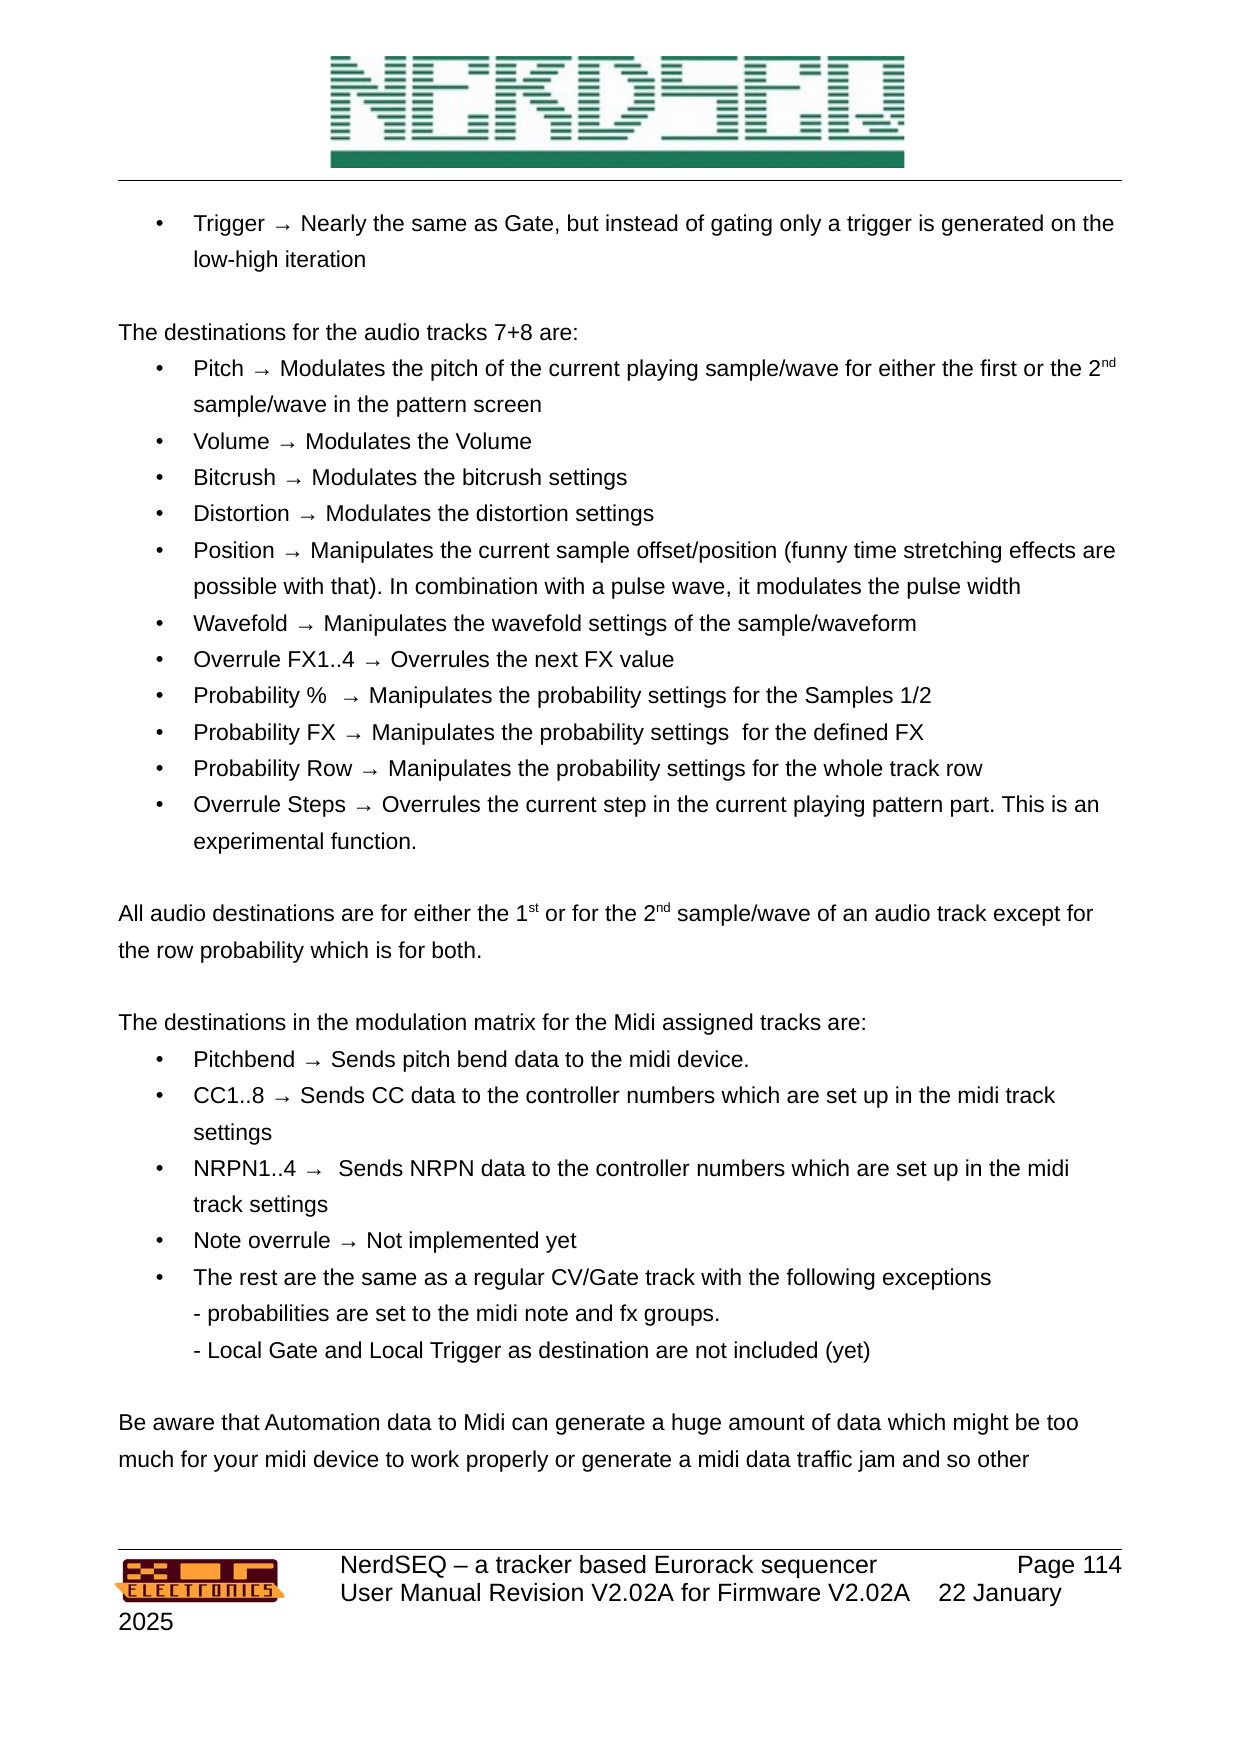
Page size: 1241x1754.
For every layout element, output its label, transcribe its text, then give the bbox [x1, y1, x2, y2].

list Probability % → Manipulates the probability settings for the Samples 1/2 [156, 682, 1122, 708]
list Wavefold → Manipulates the wavefold settings of the sample/waveform [156, 609, 1122, 636]
list NRPN1..4 → Sends NRPN data to the controller numbers which are set up in the midi track settings [156, 1155, 1122, 1217]
list Position → Manipulates the current sample offset/position (funny time stretching effects are possible with that). In combination with a pulse wave, it modulates the pulse width [156, 537, 1122, 599]
list Probability Row → Manipulates the probability settings for the whole track row [156, 755, 1122, 781]
text Be aware that Automation data to Midi can generate a huge amount of data which might be too much for your midi device to work properly or generate a midi data traffic jam and so other [118, 1409, 1122, 1472]
picture [115, 1555, 285, 1605]
list Pitchbend → Sends pitch bend data to the midi device. [156, 1046, 1122, 1072]
list The rest are the same as a regular CV/Gate track with the following exceptions - probabilities are set to the midi note and fx groups. [156, 1264, 1122, 1327]
picture [330, 56, 905, 168]
list Overrule FX1..4 → Overrules the next FX value [156, 646, 1122, 672]
text All audio destinations are for either the 1st or for the 2nd sample/wave of an audio track except for the row probability which is for both. [118, 900, 1122, 963]
list Pitch → Modulates the pitch of the current playing sample/wave for either the first or the 2nd sample/wave in the pattern screen [156, 355, 1122, 418]
list CC1..8 → Sends CC data to the controller numbers which are set up in the midi track settings [156, 1082, 1122, 1145]
list Note overrule → Not implemented yet [156, 1227, 1122, 1254]
text The destinations in the modulation matrix for the Midi assigned tracks are: [118, 1009, 1122, 1036]
list Trigger → Nearly the same as Gate, but instead of gating only a trigger is generated on the low-high iteration [156, 209, 1122, 272]
list Probability FX → Manipulates the probability settings for the defined FX [156, 718, 1122, 745]
text The destinations for the audio tracks 7+8 are: [118, 319, 1122, 345]
list - Local Gate and Local Trigger as destination are not included (yet) [156, 1337, 1122, 1363]
list Volume → Modulates the Volume [156, 428, 1122, 454]
list Overrule Steps → Overrules the current step in the current playing pattern part. This is an experimental function. [156, 791, 1122, 854]
list Distortion → Modulates the distortion settings [156, 500, 1122, 527]
list Bitcrush → Modulates the bitcrush settings [156, 464, 1122, 490]
